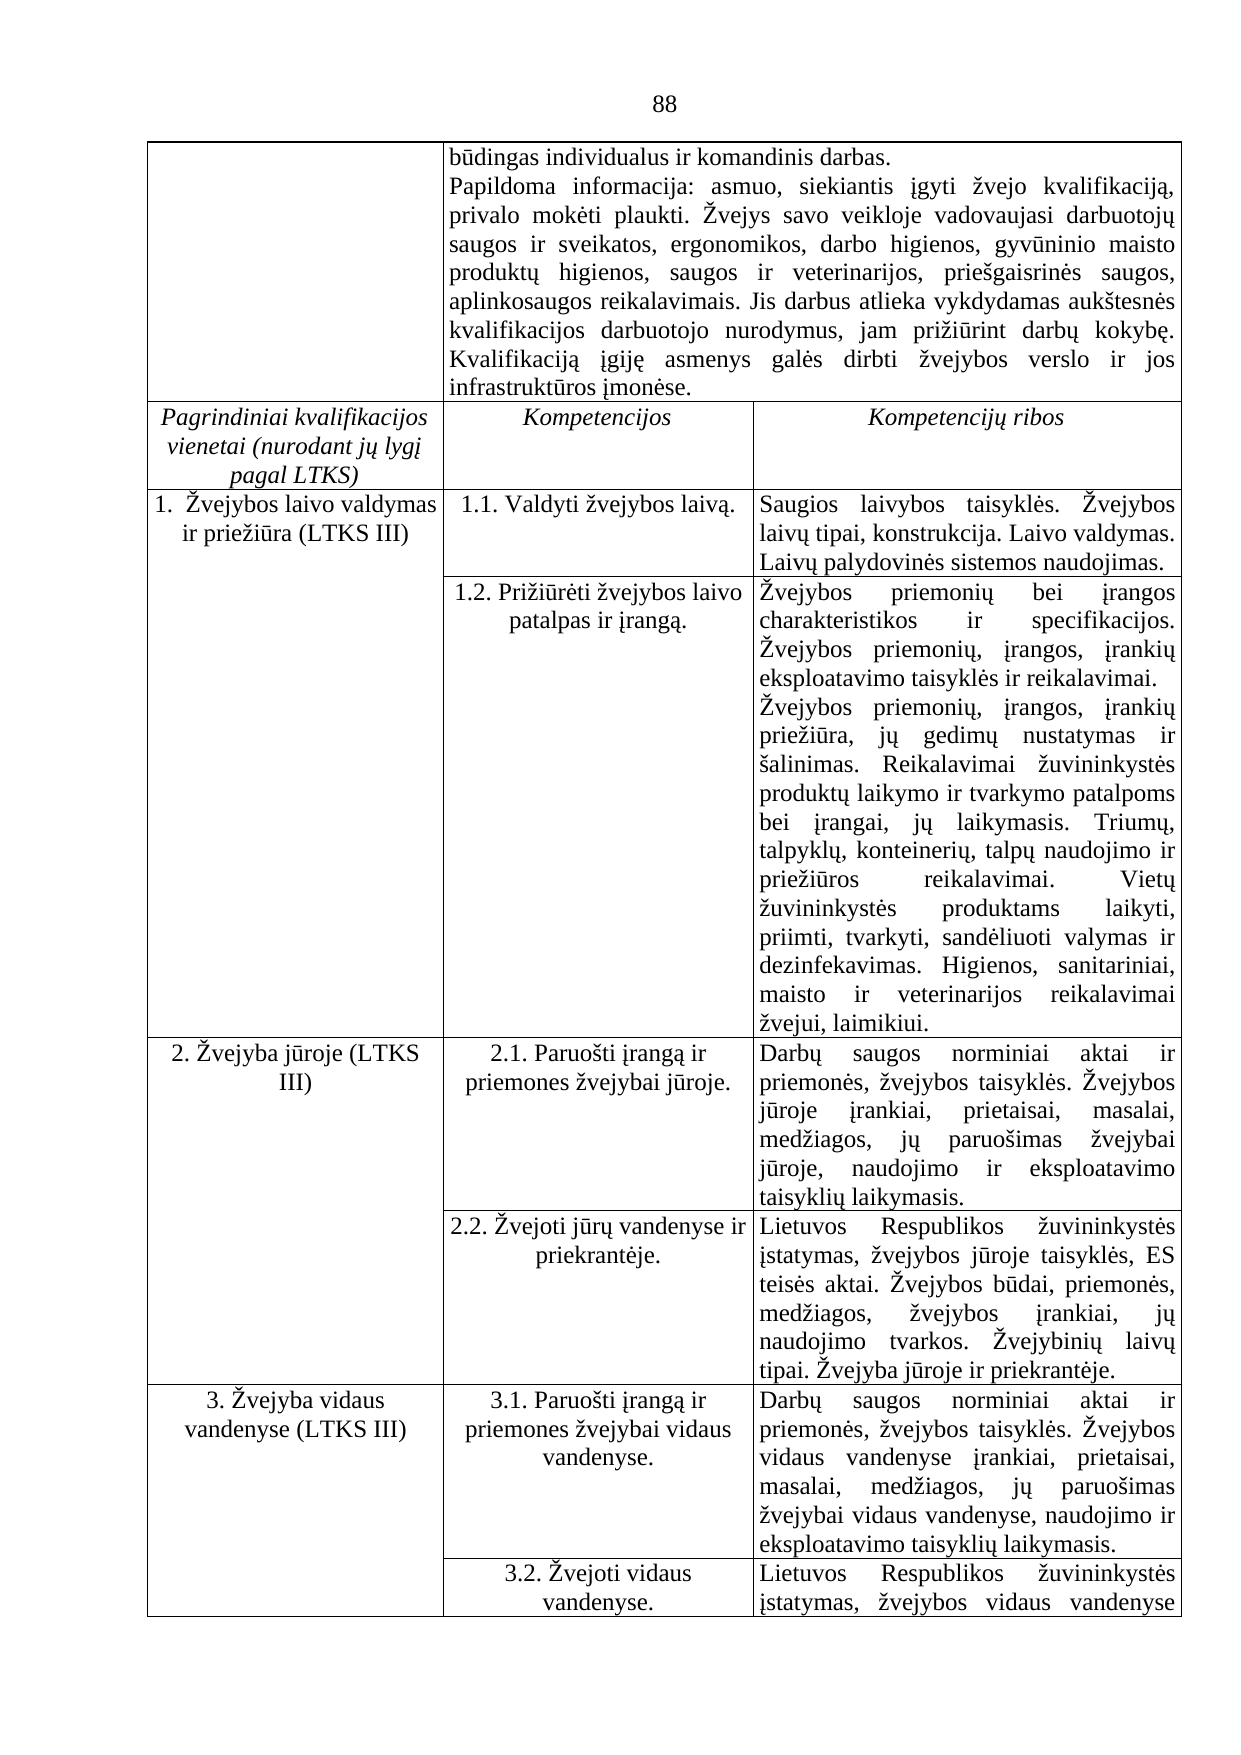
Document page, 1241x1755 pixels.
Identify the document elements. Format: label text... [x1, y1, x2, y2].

table_cell 2.1. Paruošti įrangą ir priemones žvejybai jūroje. [444, 1038, 753, 1210]
table_cell Pagrindiniai kvalifikacijos vienetai (nurodant jų lygį pagal LTKS) [148, 402, 443, 488]
table_cell 1. Žvejybos laivo valdymas ir priežiūra (LTKS III) [148, 490, 443, 1037]
table_header būdingas individualus ir komandinis darbas. Papildoma informacija: asmuo, siekiantis įgyti žvejo kvalifikaciją, privalo mokėti plaukti. Žvejys savo veikloje vadovaujasi darbuotojų saugos ir sveikatos, ergonomikos, darbo higienos, gyvūninio maisto produktų higienos, saugos ir veterinarijos, priešgaisrinės saugos, aplinkosaugos reikalavimais. Jis darbus atlieka vykdydamas aukštesnės kvalifikacijos darbuotojo nurodymus, jam prižiūrint darbų kokybę. Kvalifikaciją įgiję asmenys galės dirbti žvejybos verslo ir jos infrastruktūros įmonėse. [444, 143, 1181, 401]
table_cell Lietuvos Respublikos žuvininkystės įstatymas, žvejybos jūroje taisyklės, ES teisės aktai. Žvejybos būdai, priemonės, medžiagos, žvejybos įrankiai, jų naudojimo tvarkos. Žvejybinių laivų tipai. Žvejyba jūroje ir priekrantėje. [754, 1211, 1181, 1384]
table_cell 1.1. Valdyti žvejybos laivą. [444, 490, 753, 576]
table_cell Saugios laivybos taisyklės. Žvejybos laivų tipai, konstrukcija. Laivo valdymas. Laivų palydovinės sistemos naudojimas. [754, 490, 1181, 576]
table_cell Žvejybos priemonių bei įrangos charakteristikos ir specifikacijos. Žvejybos priemonių, įrangos, įrankių eksploatavimo taisyklės ir reikalavimai. Žvejybos priemonių, įrangos, įrankių priežiūra, jų gedimų nustatymas ir šalinimas. Reikalavimai žuvininkystės produktų laikymo ir tvarkymo patalpoms bei įrangai, jų laikymasis. Triumų, talpyklų, konteinerių, talpų naudojimo ir priežiūros reikalavimai. Vietų žuvininkystės produktams laikyti, priimti, tvarkyti, sandėliuoti valymas ir dezinfekavimas. Higienos, sanitariniai, maisto ir veterinarijos reikalavimai žvejui, laimikiui. [754, 577, 1181, 1037]
table_cell 1.2. Prižiūrėti žvejybos laivo patalpas ir įrangą. [444, 577, 753, 1037]
table_cell 3.2. Žvejoti vidaus vandenyse. [444, 1559, 753, 1616]
table_cell Kompetencijos [444, 402, 753, 488]
table_cell Darbų saugos norminiai aktai ir priemonės, žvejybos taisyklės. Žvejybos vidaus vandenyse įrankiai, prietaisai, masalai, medžiagos, jų paruošimas žvejybai vidaus vandenyse, naudojimo ir eksploatavimo taisyklių laikymasis. [754, 1385, 1181, 1557]
table_cell 3. Žvejyba vidaus vandenyse (LTKS III) [148, 1385, 443, 1616]
table_cell 2. Žvejyba jūroje (LTKS III) [148, 1038, 443, 1384]
table_cell Darbų saugos norminiai aktai ir priemonės, žvejybos taisyklės. Žvejybos jūroje įrankiai, prietaisai, masalai, medžiagos, jų paruošimas žvejybai jūroje, naudojimo ir eksploatavimo taisyklių laikymasis. [754, 1038, 1181, 1210]
table_cell Kompetencijų ribos [754, 402, 1181, 488]
table_cell 2.2. Žvejoti jūrų vandenyse ir priekrantėje. [444, 1211, 753, 1384]
table_cell Lietuvos Respublikos žuvininkystės įstatymas, žvejybos vidaus vandenyse [754, 1559, 1181, 1616]
table_cell 3.1. Paruošti įrangą ir priemones žvejybai vidaus vandenyse. [444, 1385, 753, 1557]
table_header [148, 143, 443, 401]
